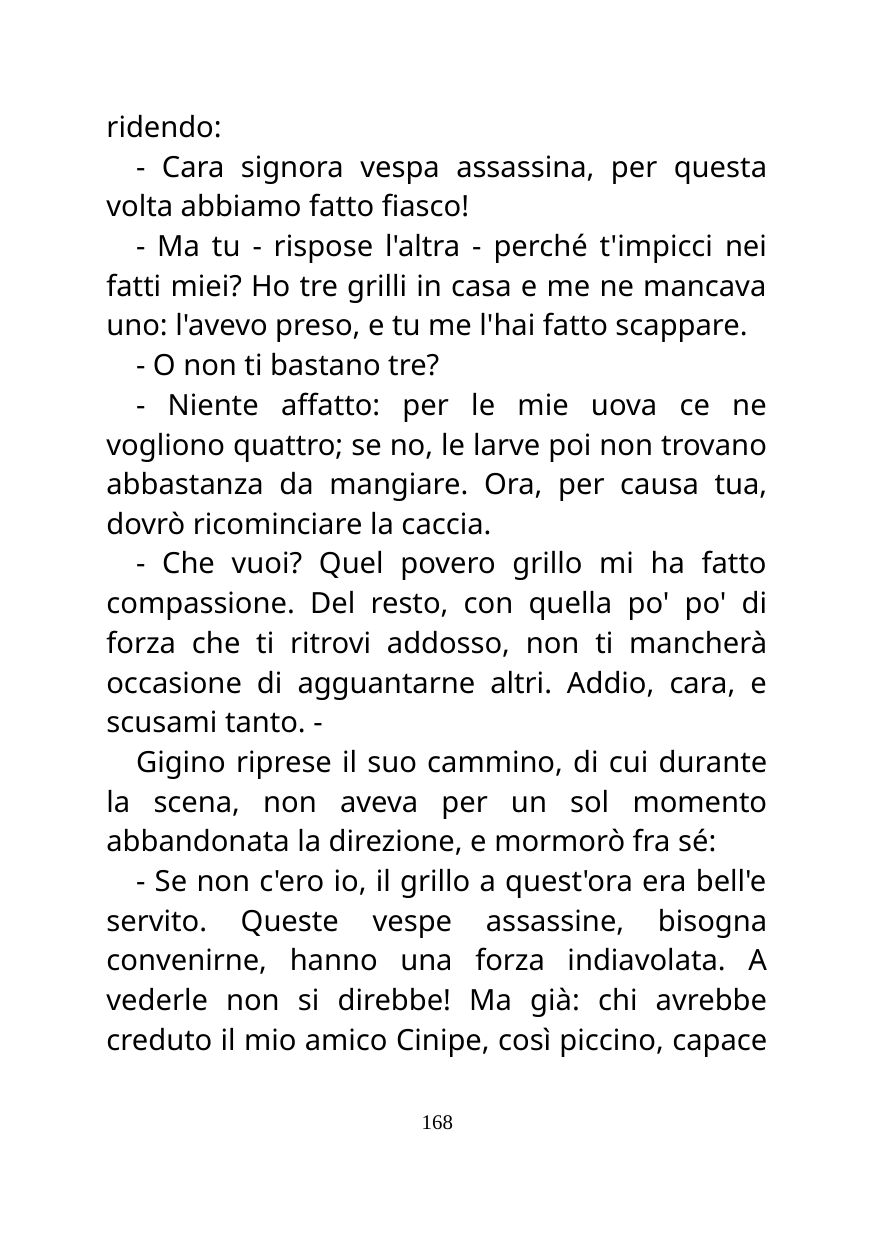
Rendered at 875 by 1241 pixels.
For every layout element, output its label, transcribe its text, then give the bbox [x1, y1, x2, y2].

text - Ma tu - rispose l'altra - perché t'impicci nei fatti miei? Ho tre grilli in casa e me ne mancava uno: l'avevo preso, e tu me l'hai fatto scappare. [106, 225, 768, 344]
text - O non ti bastano tre? [106, 344, 768, 384]
text - Che vuoi? Quel povero grillo mi ha fatto compassione. Del resto, con quella po' po' di forza che ti ritrovi addosso, non ti mancherà occasione di agguantarne altri. Addio, cara, e scusami tanto. - [106, 543, 768, 741]
text ridendo: [106, 106, 768, 146]
text - Se non c'ero io, il grillo a quest'ora era bell'e servito. Queste vespe assassine, bisogna convenirne, hanno una forza indiavolata. A vederle non si direbbe! Ma già: chi avrebbe creduto il mio amico Cinipe, così piccino, capace [106, 860, 768, 1059]
text - Niente affatto: per le mie uova ce ne vogliono quattro; se no, le larve poi non trovano abbastanza da mangiare. Ora, per causa tua, dovrò ricominciare la caccia. [106, 384, 768, 543]
text Gigino riprese il suo cammino, di cui durante la scena, non aveva per un sol momento abbandonata la direzione, e mormorò fra sé: [106, 741, 768, 860]
text - Cara signora vespa assassina, per questa volta abbiamo fatto fiasco! [106, 146, 768, 225]
